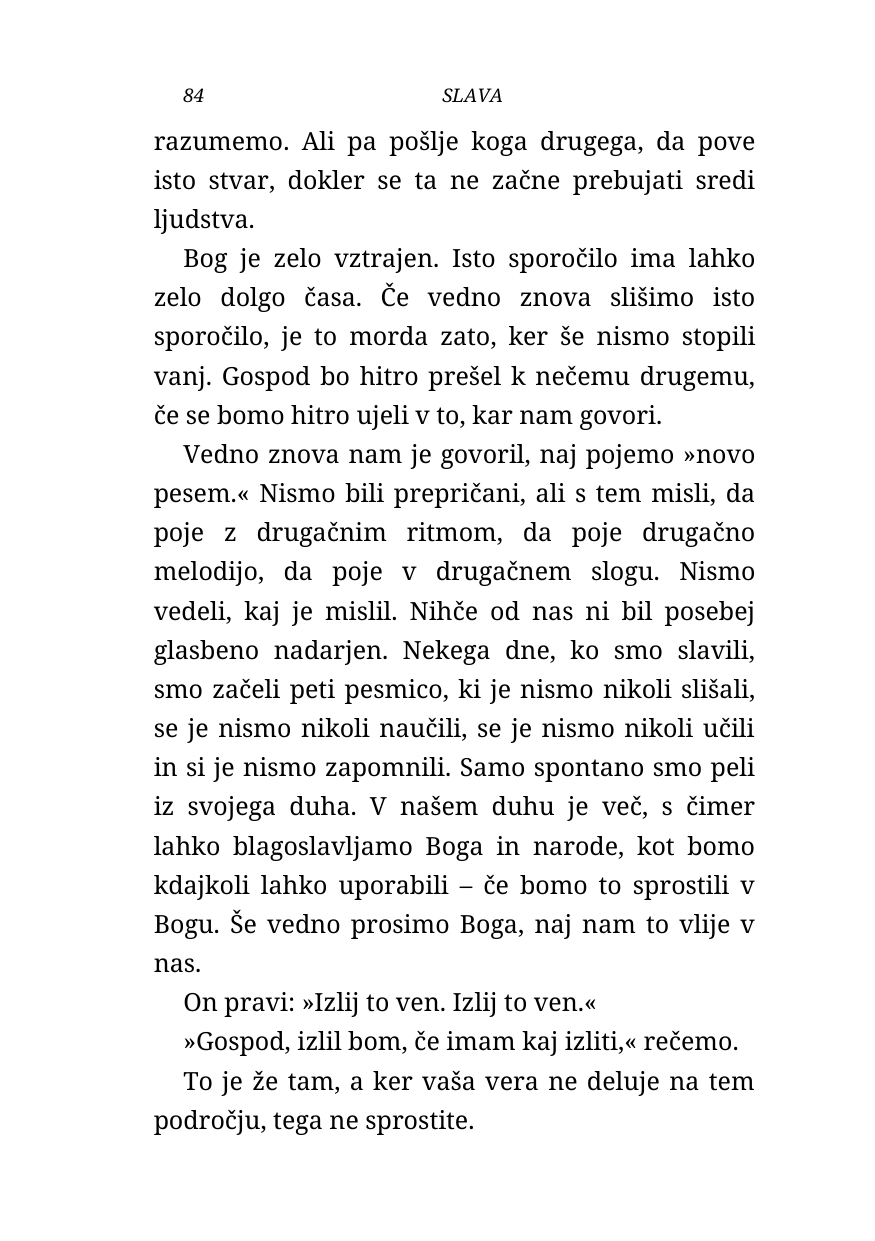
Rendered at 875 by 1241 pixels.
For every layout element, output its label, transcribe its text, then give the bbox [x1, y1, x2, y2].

text To je že tam, a ker vaša vera ne deluje na tem področju, tega ne sprostite. [153, 1063, 756, 1136]
text On pravi: »Izlij to ven. Izlij to ven.« [153, 985, 756, 1019]
text Bog je zelo vztrajen. Isto sporočilo ima lahko zelo dolgo časa. Če vedno znova slišimo isto sporočilo, je to morda zato, ker še nismo stopili vanj. Gospod bo hitro prešel k nečemu drugemu, če se bomo hitro ujeli v to, kar nam govori. [153, 241, 756, 431]
text »Gospod, izlil bom, če imam kaj izliti,« rečemo. [153, 1024, 756, 1058]
text razumemo. Ali pa pošlje koga drugega, da pove isto stvar, dokler se ta ne začne prebujati sredi ljudstva. [153, 123, 756, 236]
text Vedno znova nam je govoril, naj pojemo »novo pesem.« Nismo bili prepričani, ali s tem misli, da poje z drugačnim ritmom, da poje drugačno melodijo, da poje v drugačnem slogu. Nismo vedeli, kaj je mislil. Nihče od nas ni bil posebej glasbeno nadarjen. Nekega dne, ko smo slavili, smo začeli peti pesmico, ki je nismo nikoli slišali, se je nismo nikoli naučili, se je nismo nikoli učili in si je nismo zapomnili. Samo spontano smo peli iz svojega duha. V našem duhu je več, s čimer lahko blagoslavljamo Boga in narode, kot bomo kdajkoli lahko uporabili – če bomo to sprostili v Bogu. Še vedno prosimo Boga, naj nam to vlije v nas. [153, 437, 756, 980]
